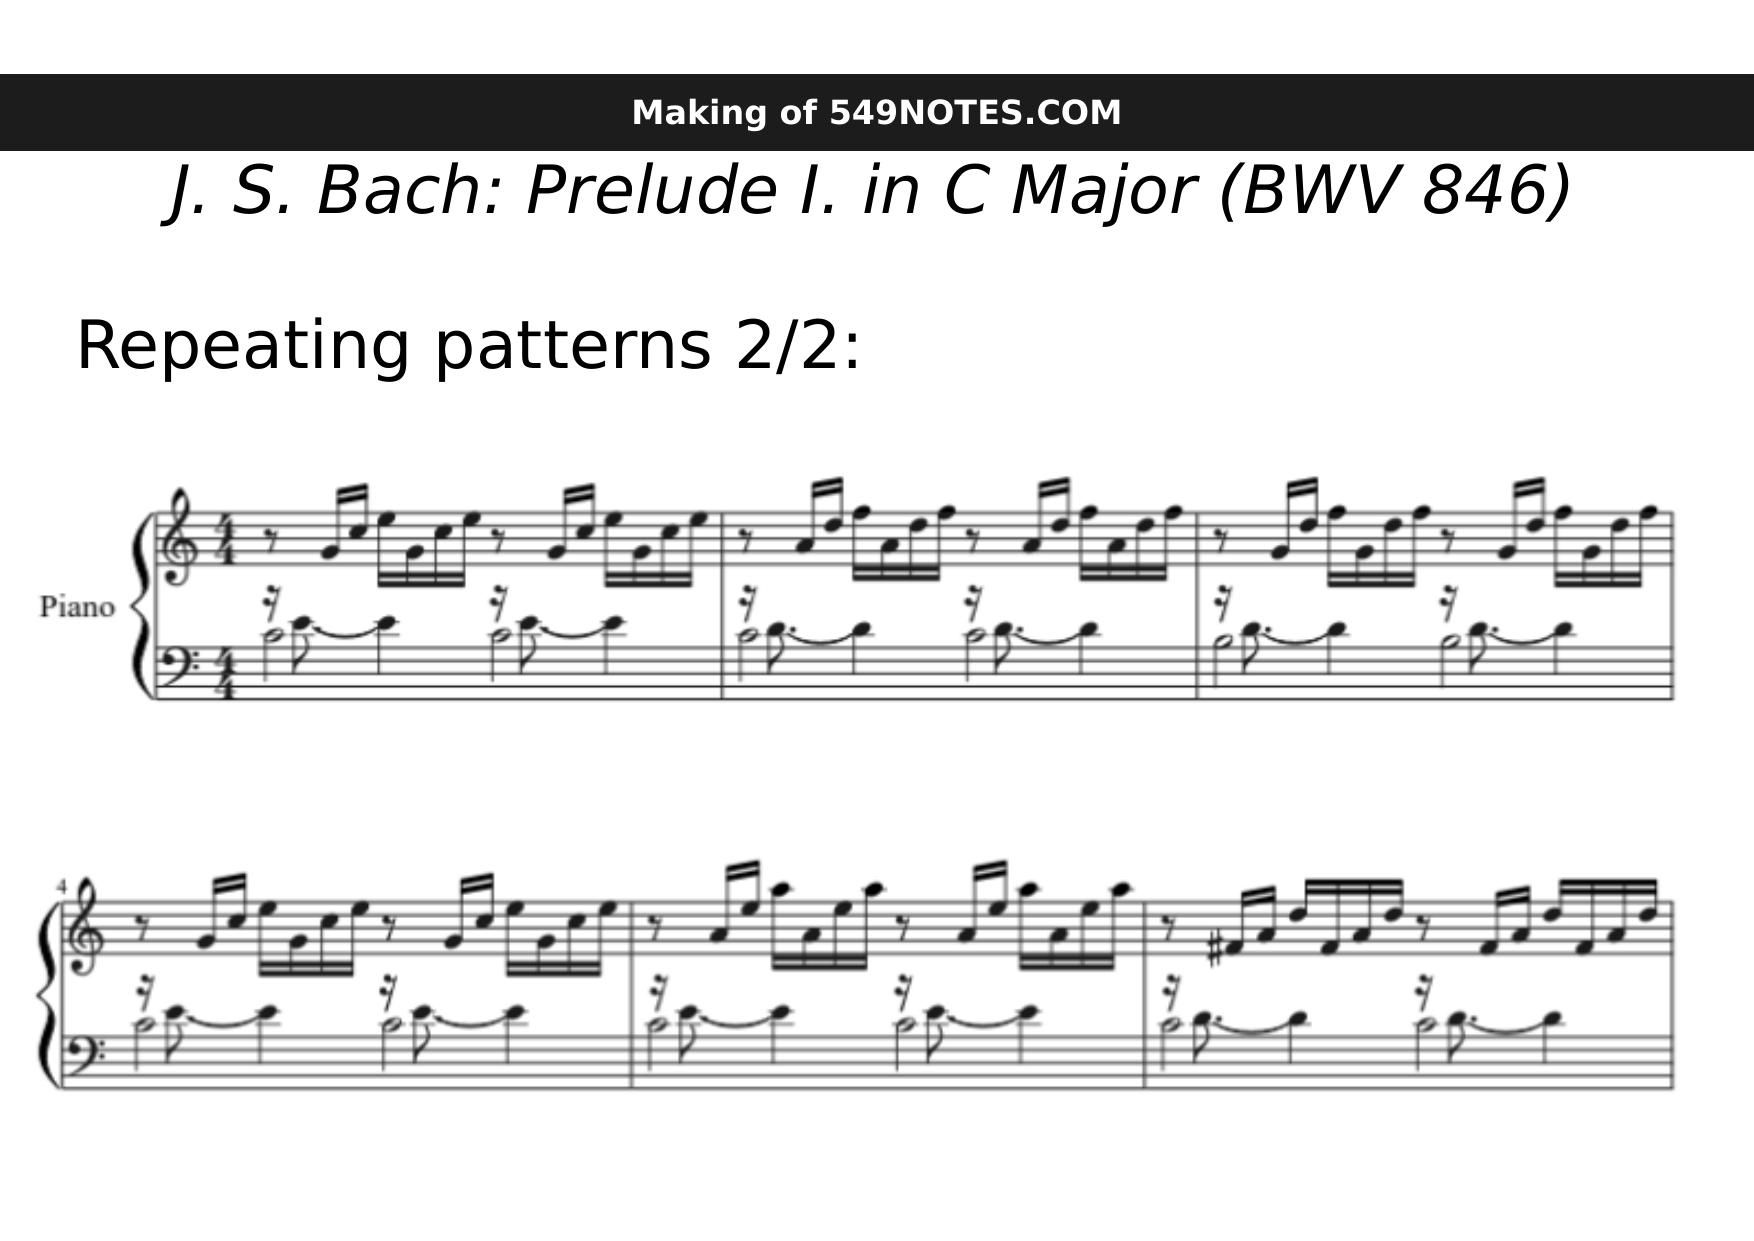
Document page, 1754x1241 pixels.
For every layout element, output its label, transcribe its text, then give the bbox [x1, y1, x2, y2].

text J. S. Bach: Prelude I. in C Major (BWV 846) [0, 151, 1754, 229]
text Repeating patterns 2/2: [0, 307, 1754, 384]
